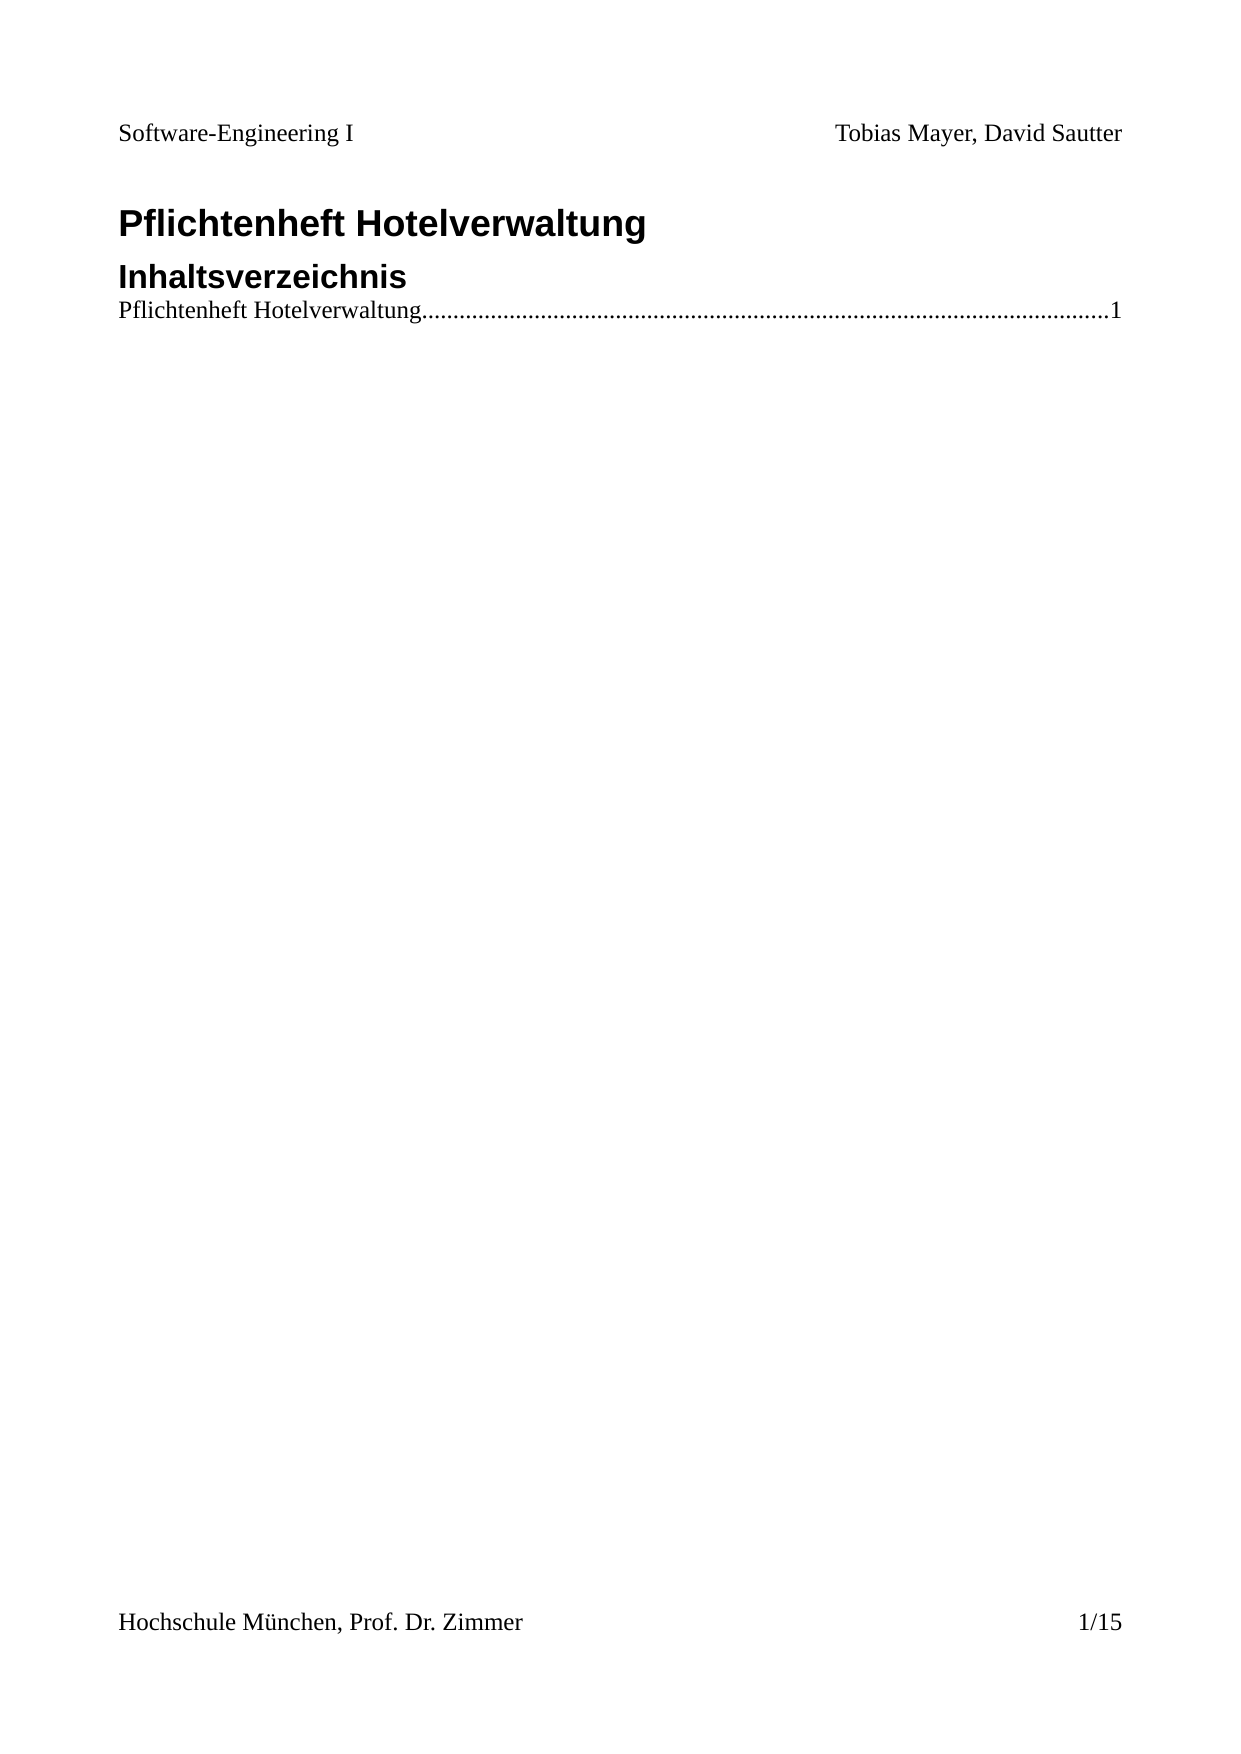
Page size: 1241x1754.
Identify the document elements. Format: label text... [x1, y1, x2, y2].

subtitle Inhaltsverzeichnis [118, 257, 1122, 295]
text Pflichtenheft Hotelverwaltung 1 [118, 295, 1122, 324]
subtitle Pflichtenheft Hotelverwaltung [118, 201, 1122, 244]
